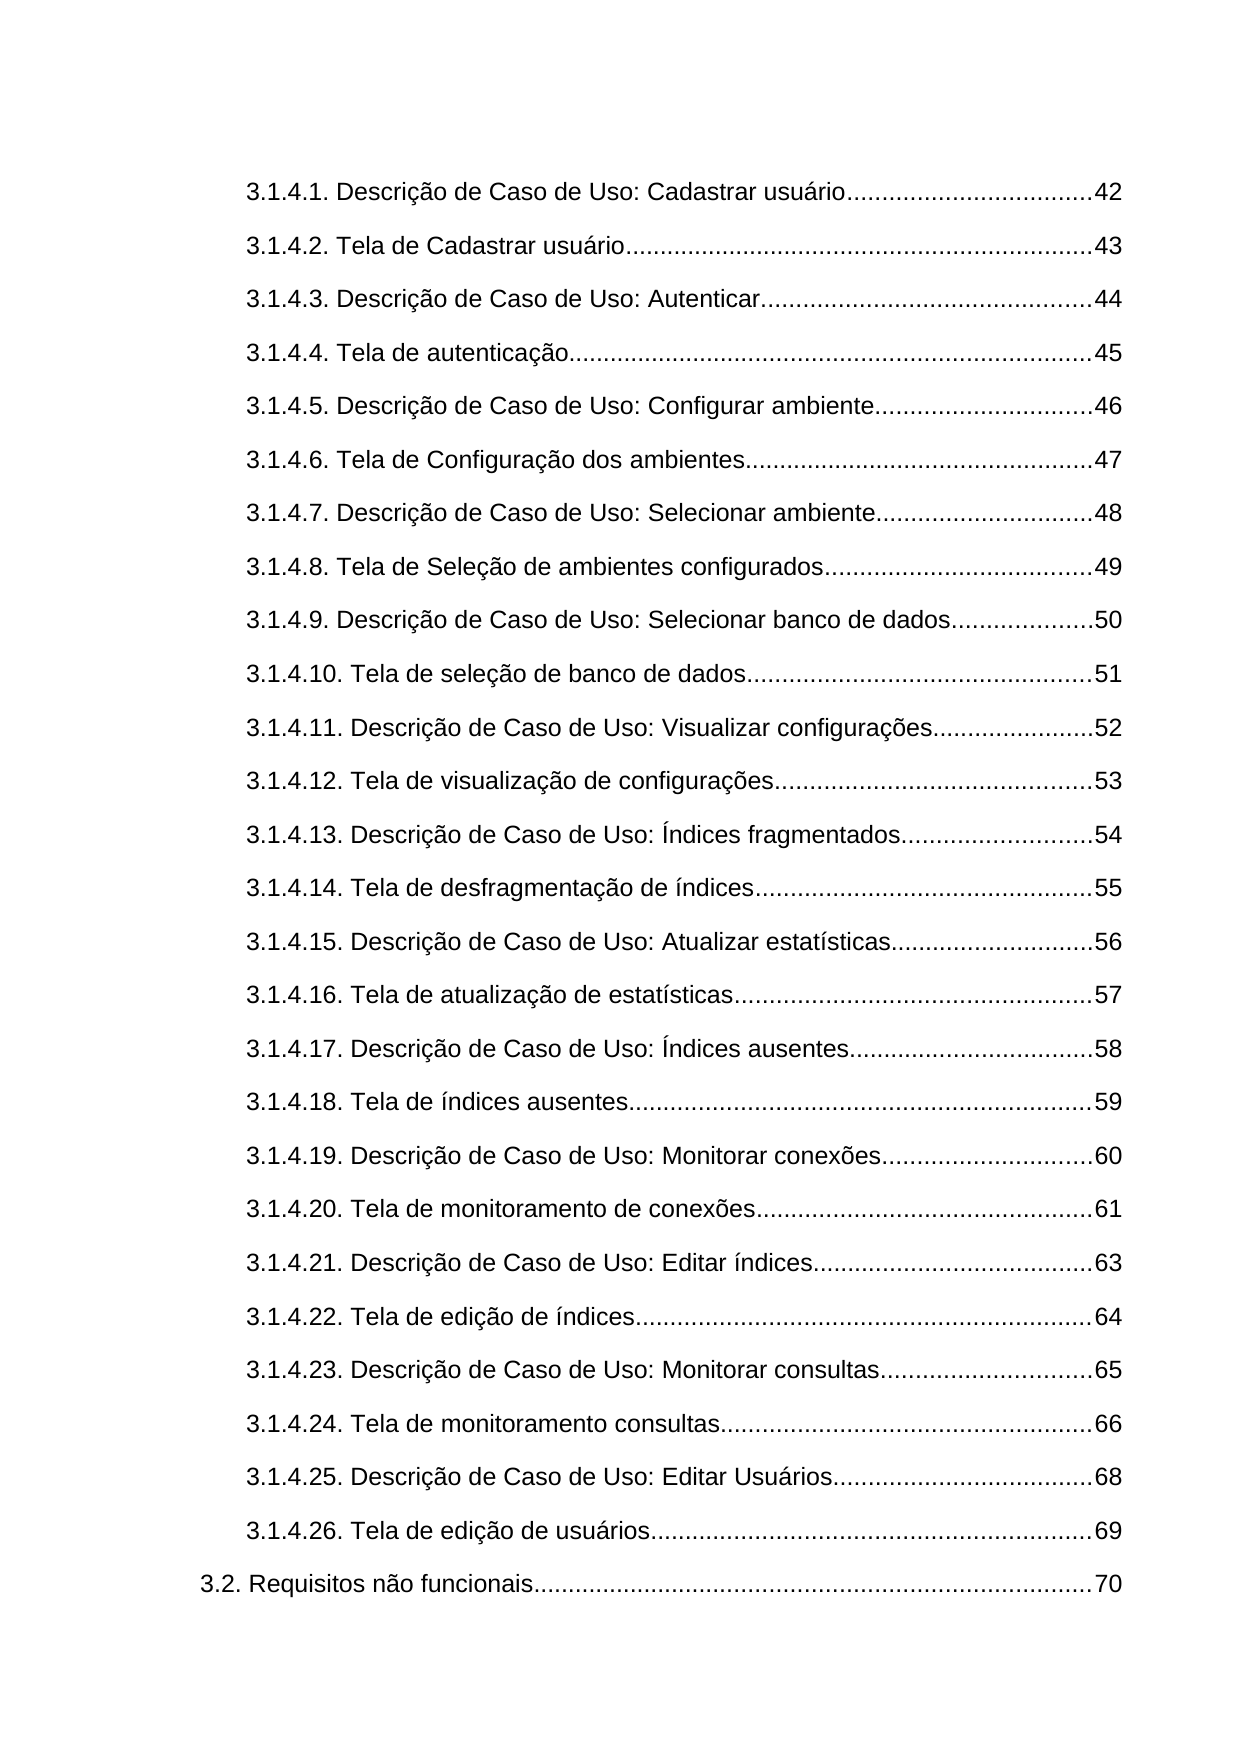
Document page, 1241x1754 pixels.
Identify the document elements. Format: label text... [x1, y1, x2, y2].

text 3.1.4.3. Descrição de Caso de Uso: Autenticar 44 [246, 284, 1122, 313]
text 3.1.4.5. Descrição de Caso de Uso: Configurar ambiente 46 [246, 391, 1122, 420]
text 3.1.4.10. Tela de seleção de banco de dados 51 [246, 659, 1122, 688]
text 3.1.4.15. Descrição de Caso de Uso: Atualizar estatísticas 56 [246, 927, 1122, 955]
text 3.1.4.21. Descrição de Caso de Uso: Editar índices 63 [246, 1248, 1122, 1277]
text 3.1.4.12. Tela de visualização de configurações 53 [246, 766, 1122, 795]
text 3.1.4.9. Descrição de Caso de Uso: Selecionar banco de dados 50 [246, 605, 1122, 634]
text 3.1.4.26. Tela de edição de usuários 69 [246, 1516, 1122, 1544]
text 3.1.4.17. Descrição de Caso de Uso: Índices ausentes 58 [246, 1034, 1122, 1062]
text 3.1.4.25. Descrição de Caso de Uso: Editar Usuários 68 [246, 1462, 1122, 1491]
text 3.1.4.4. Tela de autenticação 45 [246, 338, 1122, 366]
text 3.1.4.23. Descrição de Caso de Uso: Monitorar consultas 65 [246, 1355, 1122, 1384]
text 3.1.4.1. Descrição de Caso de Uso: Cadastrar usuário 42 [246, 177, 1122, 206]
text 3.1.4.22. Tela de edição de índices 64 [246, 1301, 1122, 1330]
text 3.1.4.11. Descrição de Caso de Uso: Visualizar configurações 52 [246, 712, 1122, 741]
text 3.1.4.24. Tela de monitoramento consultas 66 [246, 1408, 1122, 1437]
text 3.2. Requisitos não funcionais 70 [200, 1569, 1122, 1598]
text 3.1.4.19. Descrição de Caso de Uso: Monitorar conexões 60 [246, 1141, 1122, 1169]
text 3.1.4.7. Descrição de Caso de Uso: Selecionar ambiente 48 [246, 498, 1122, 527]
text 3.1.4.13. Descrição de Caso de Uso: Índices fragmentados 54 [246, 819, 1122, 848]
text 3.1.4.8. Tela de Seleção de ambientes configurados 49 [246, 552, 1122, 581]
text 3.1.4.14. Tela de desfragmentação de índices 55 [246, 873, 1122, 902]
text 3.1.4.2. Tela de Cadastrar usuário 43 [246, 231, 1122, 259]
text 3.1.4.20. Tela de monitoramento de conexões 61 [246, 1194, 1122, 1223]
text 3.1.4.18. Tela de índices ausentes 59 [246, 1087, 1122, 1116]
text 3.1.4.6. Tela de Configuração dos ambientes 47 [246, 445, 1122, 473]
text 3.1.4.16. Tela de atualização de estatísticas 57 [246, 980, 1122, 1009]
